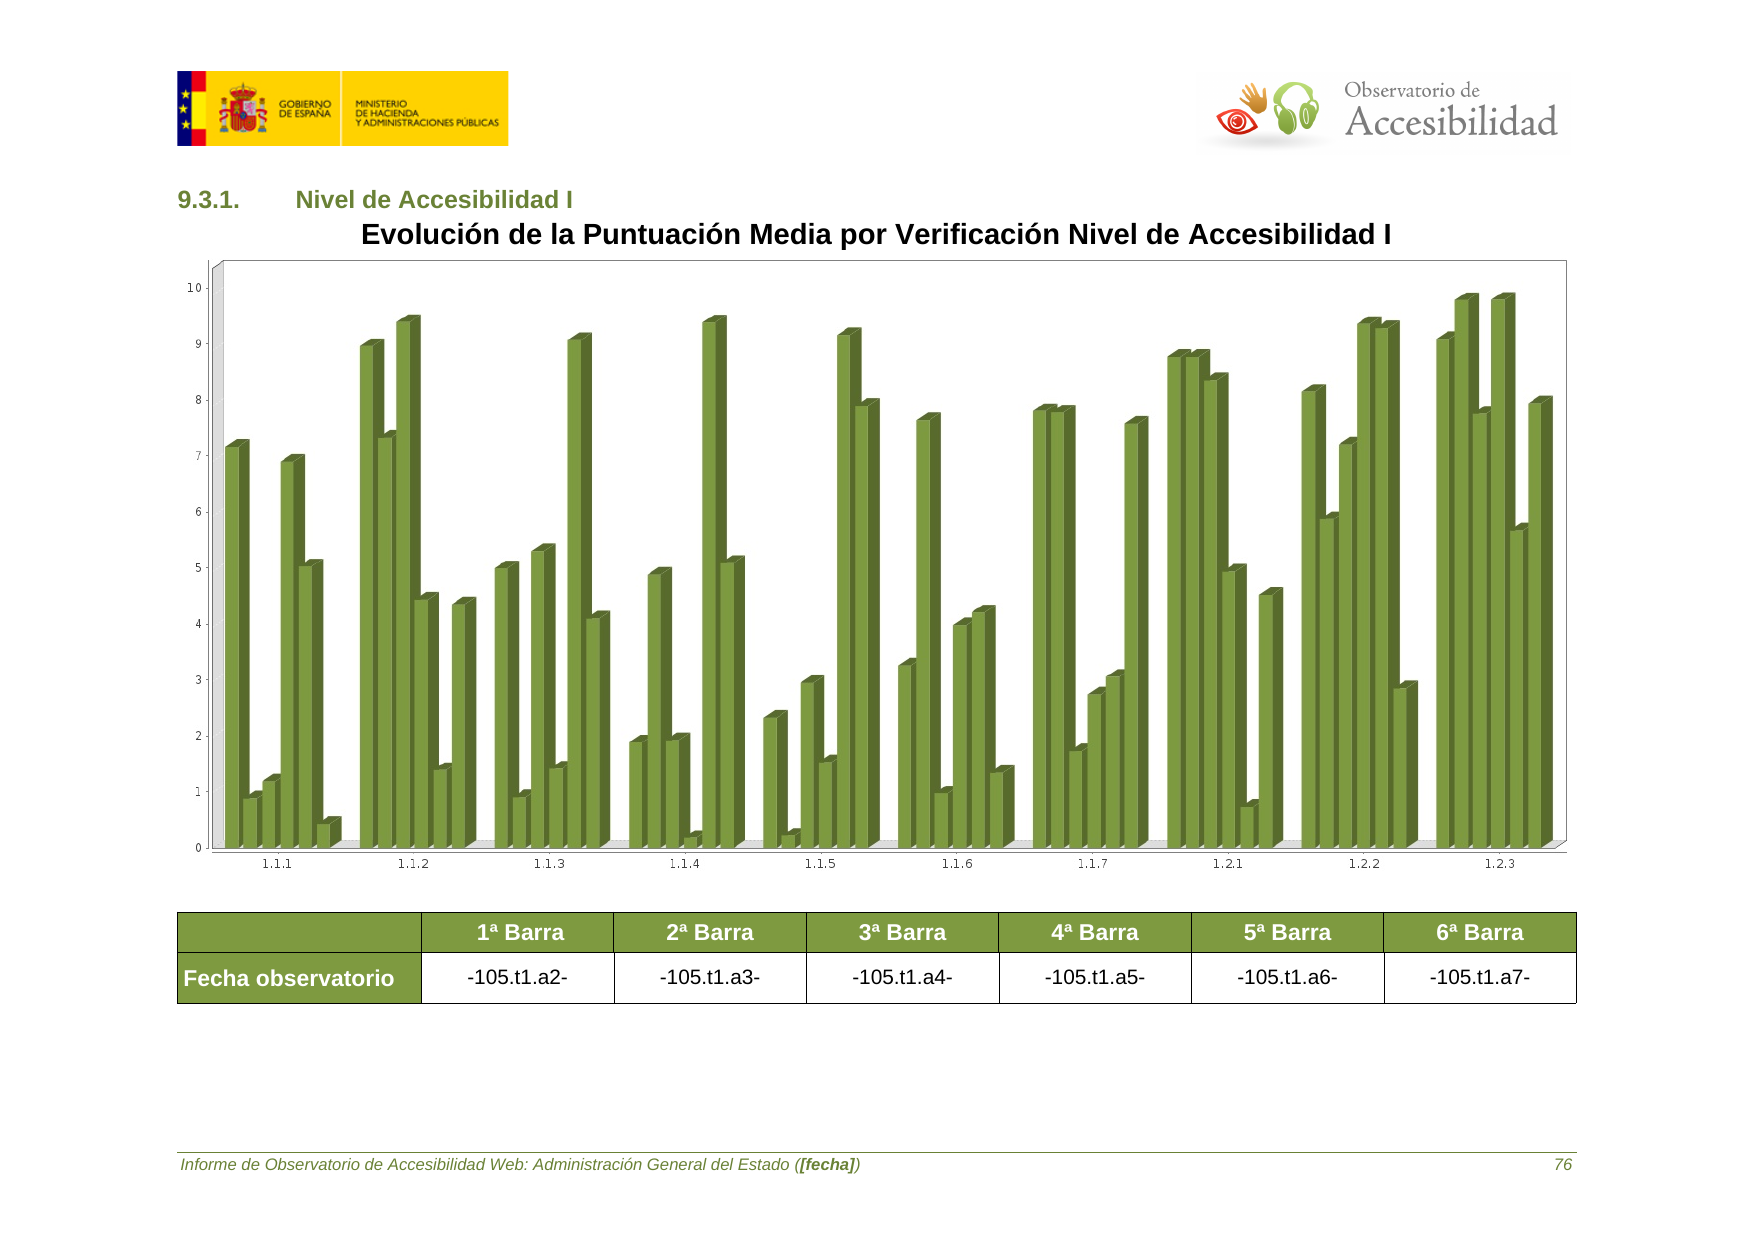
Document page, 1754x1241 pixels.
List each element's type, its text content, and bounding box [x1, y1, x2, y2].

table_cell -105.t1.a2- [422, 953, 614, 1003]
table_header [178, 913, 421, 952]
table_cell -105.t1.a3- [615, 953, 806, 1003]
picture [177, 250, 1577, 876]
table_header 1ª Barra [422, 913, 613, 952]
table_header 6ª Barra [1384, 913, 1576, 952]
subtitle Nivel de Accesibilidad I [177, 185, 1577, 214]
table_cell -105.t1.a7- [1385, 953, 1576, 1003]
table_header 2ª Barra [614, 913, 806, 952]
picture [1196, 72, 1572, 155]
table_cell -105.t1.a4- [807, 953, 999, 1003]
table_cell Fecha observatorio [178, 953, 421, 1003]
picture [177, 71, 509, 146]
table_header 5ª Barra [1192, 913, 1383, 952]
table_cell -105.t1.a5- [1000, 953, 1191, 1003]
table_cell -105.t1.a6- [1192, 953, 1384, 1003]
table_header 4ª Barra [999, 913, 1191, 952]
table_header 3ª Barra [807, 913, 998, 952]
text Evolución de la Puntuación Media por Verificación Nivel de Accesibilidad I [177, 217, 1577, 250]
